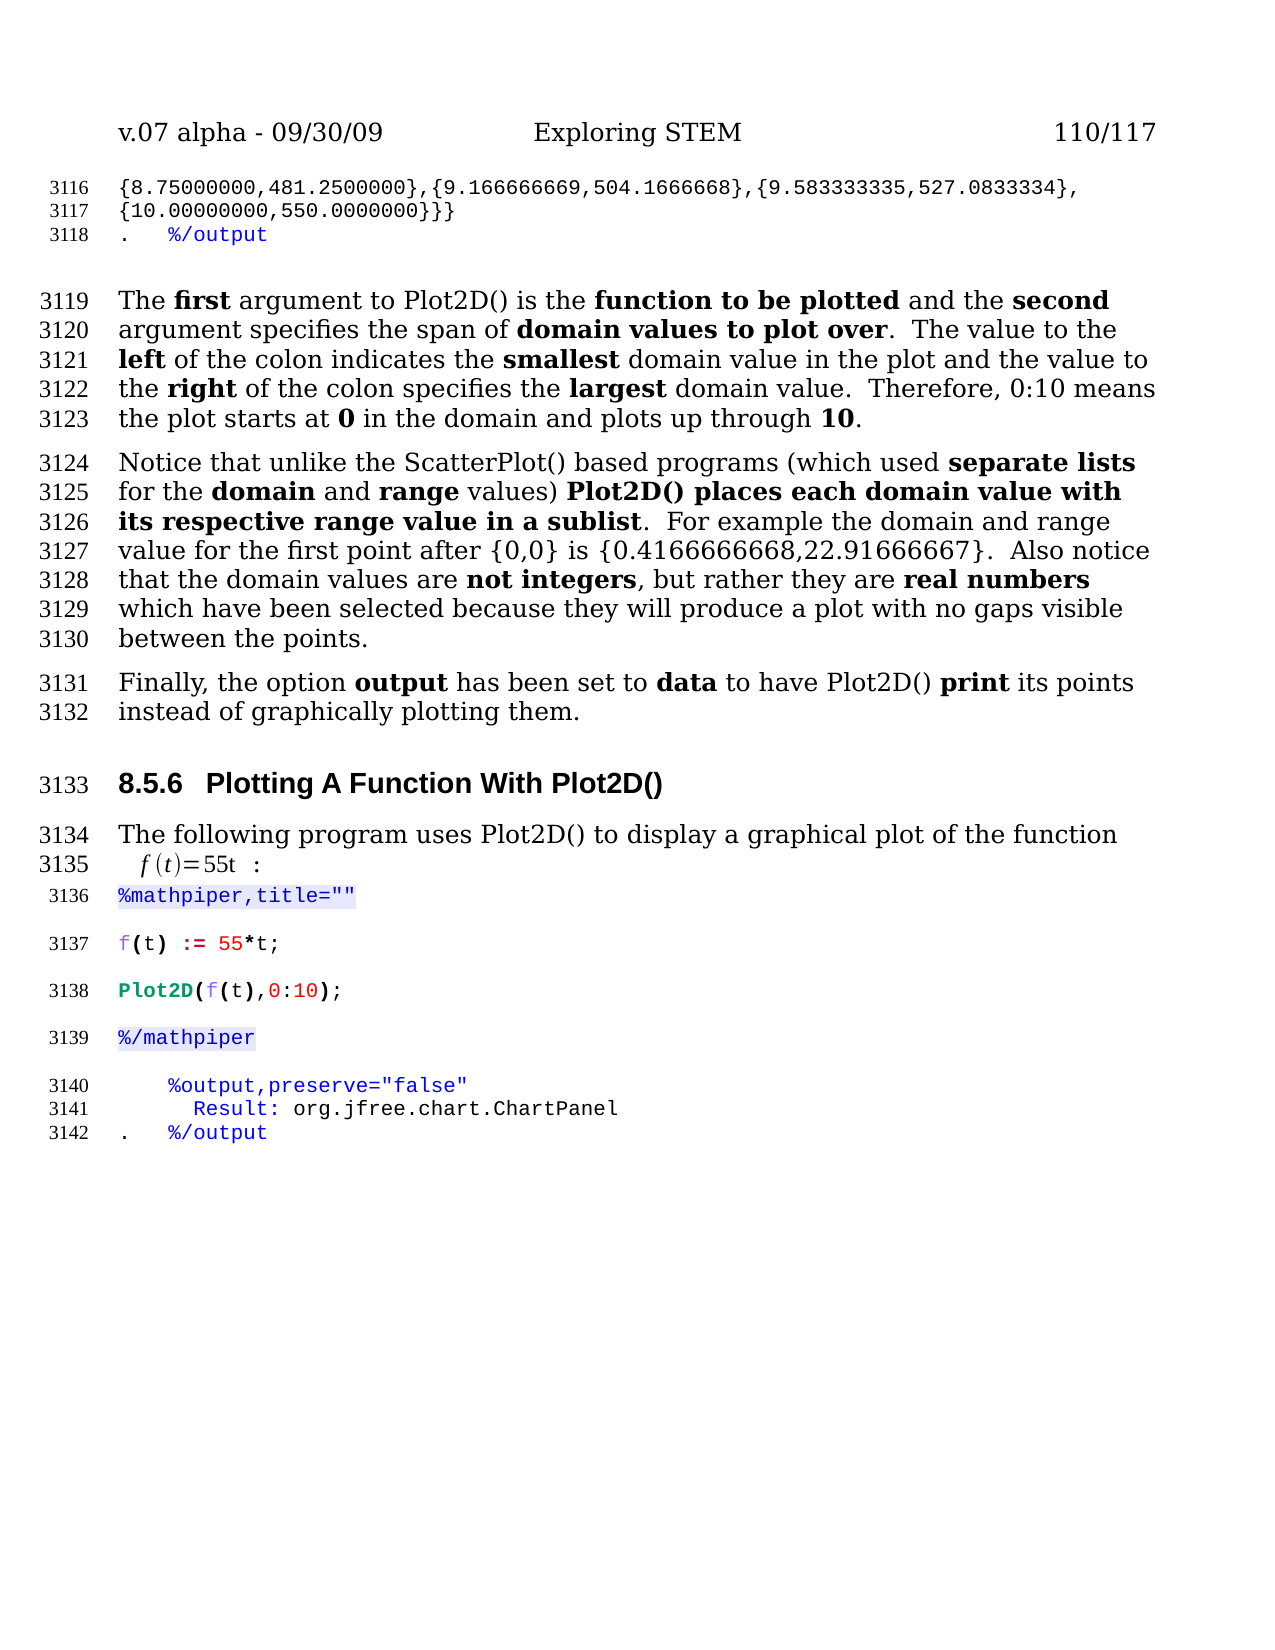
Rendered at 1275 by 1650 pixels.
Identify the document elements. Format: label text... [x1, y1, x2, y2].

text The first argument to Plot2D() is the function to be plotted and the second argument specifies the span of domain values to plot over. The value to the left of the colon indicates the smallest domain value in the plot and the value to the right of the colon specifies the largest domain value. Therefore, 0:10 means the plot starts at 0 in the domain and plots up through 10. [118, 286, 1157, 433]
text f(t) := 55*t; [118, 933, 1157, 956]
text Result: org.jfree.chart.ChartPanel [118, 1098, 1157, 1122]
text %output,preserve="false" [118, 1074, 1157, 1098]
text %mathpiper,title="" [118, 885, 1157, 909]
text Notice that unlike the ScatterPlot() based programs (which used separate lists for the domain and range values) Plot2D() places each domain value with its respective range value in a sublist. For example the domain and range value for the first point after {0,0} is {0.4166666668,22.91666667}. Also notice that the domain values are not integers, but rather they are real numbers which have been selected because they will produce a plot with no gaps visible between the points. [118, 448, 1157, 653]
text . %/output [118, 1122, 1157, 1146]
text . %/output [118, 224, 1157, 248]
text Finally, the option output has been set to data to have Plot2D() print its points instead of graphically plotting them. [118, 668, 1157, 727]
text %/mathpiper [118, 1027, 1157, 1051]
text {8.75000000,481.2500000},{9.166666669,504.1666668},{9.583333335,527.0833334},{10.00000000,550.0000000}}} [118, 177, 1157, 224]
text Plot2D(f(t),0:10); [118, 980, 1157, 1004]
subtitle Plotting A Function With Plot2D() [118, 766, 1157, 799]
text The following program uses Plot2D() to display a graphical plot of the function: [118, 820, 1157, 879]
